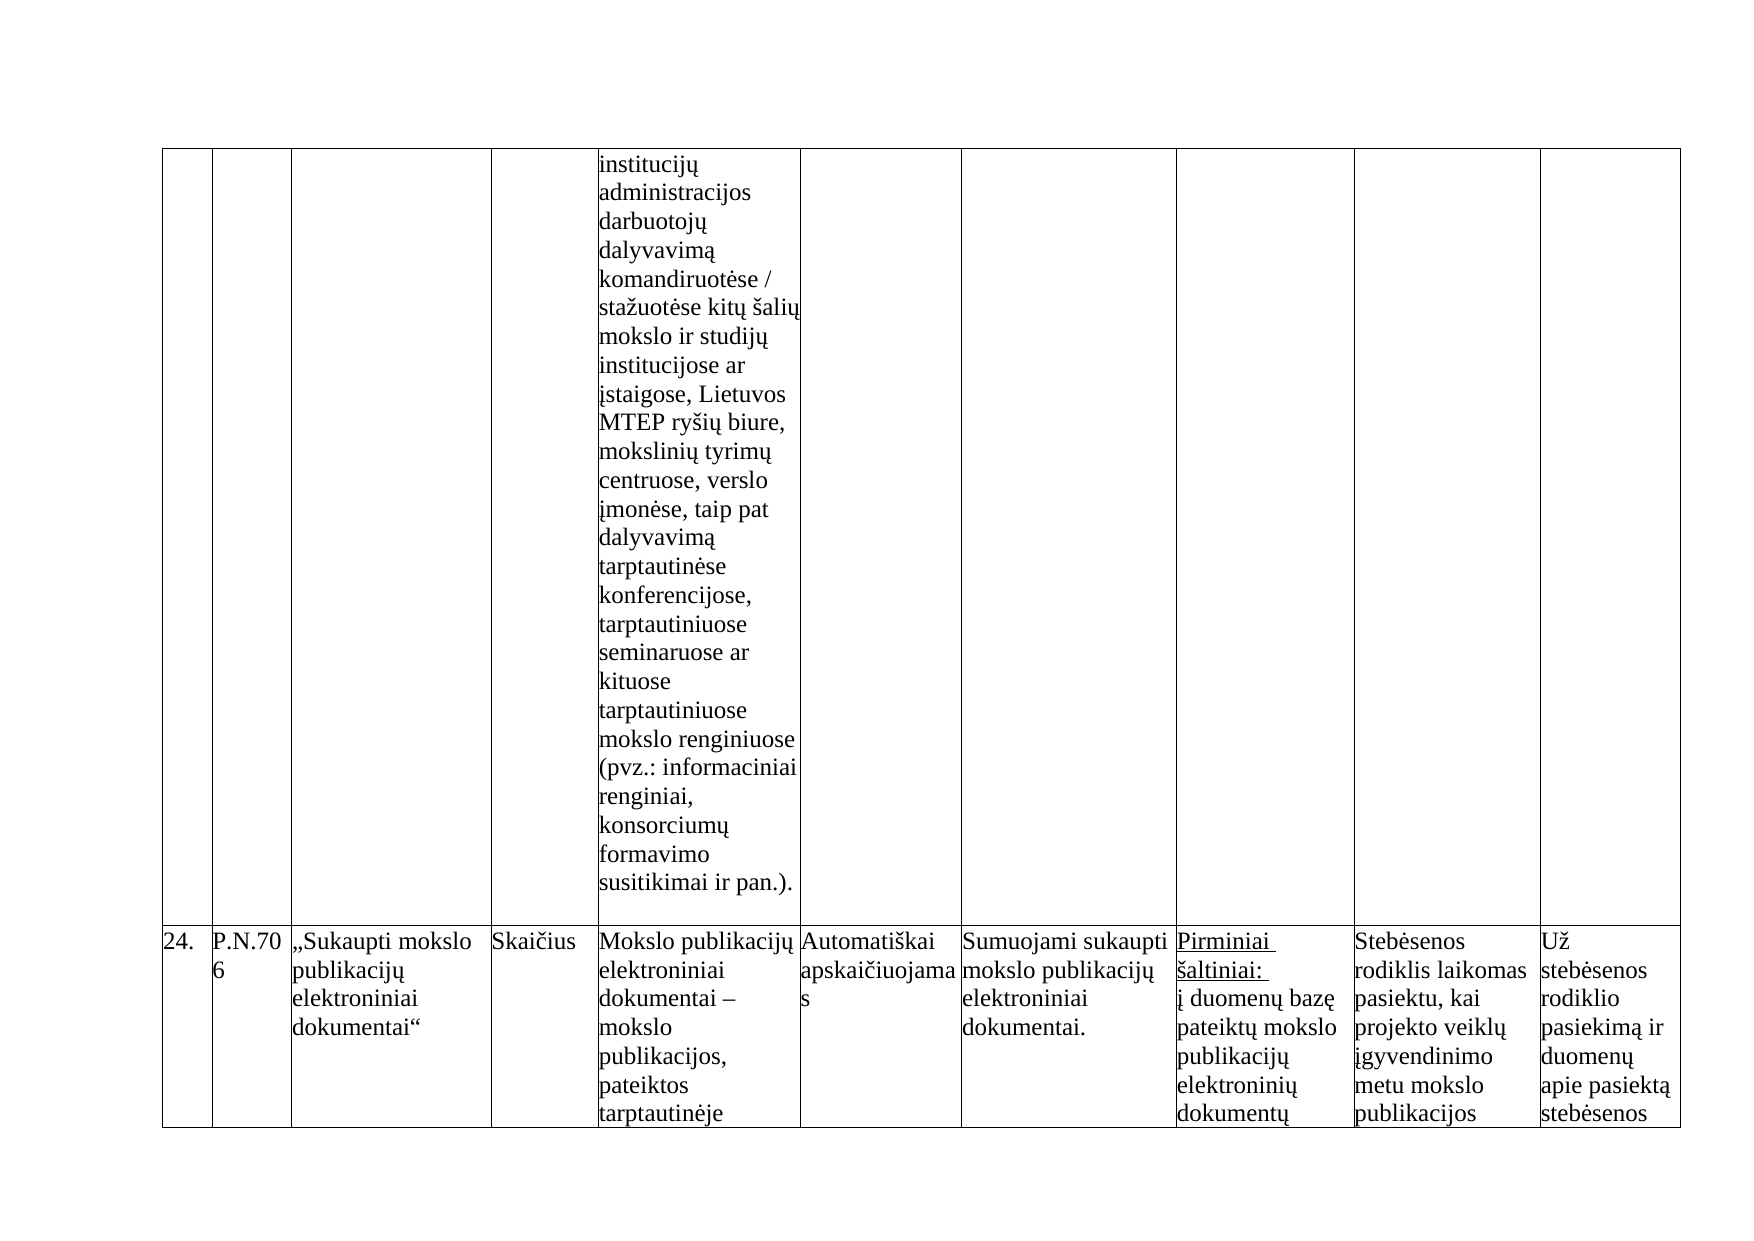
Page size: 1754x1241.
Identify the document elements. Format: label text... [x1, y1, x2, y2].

table_cell [1355, 149, 1540, 925]
table_cell Sumuojami sukaupti mokslo publikacijų elektroniniai dokumentai. [962, 926, 1176, 1127]
table_cell [163, 149, 212, 925]
table_cell „Sukaupti mokslo publikacijų elektroniniai dokumentai“ [292, 926, 491, 1127]
table_cell institucijų administracijos darbuotojų dalyvavimą komandiruotėse / stažuotėse kitų šalių mokslo ir studijų institucijose ar įstaigose, Lietuvos MTEP ryšių biure, mokslinių tyrimų centruose, verslo įmonėse, taip pat dalyvavimą tarptautinėse konferencijose, tarptautiniuose seminaruose ar kituose tarptautiniuose mokslo renginiuose (pvz.: informaciniai renginiai, konsorciumų formavimo susitikimai ir pan.). [599, 149, 800, 925]
table_cell Stebėsenos rodiklis laikomas pasiektu, kai projekto veiklų įgyvendinimo metu mokslo publikacijos [1355, 926, 1540, 1127]
table_cell Skaičius [492, 926, 598, 1127]
table_cell [492, 149, 598, 925]
table_cell [1177, 149, 1354, 925]
table_cell P.N.706 [213, 926, 291, 1127]
table_cell Pirminiai šaltiniai: į duomenų bazę pateiktų mokslo publikacijų elektroninių dokumentų [1177, 926, 1354, 1127]
table_cell [801, 149, 961, 925]
table_cell 24. [163, 926, 212, 1127]
table_cell [292, 149, 491, 925]
table_cell Už stebėsenos rodiklio pasiekimą ir duomenų apie pasiektą stebėsenos [1541, 926, 1680, 1127]
table_cell [213, 149, 291, 925]
table_cell Automatiškai apskaičiuojamas [801, 926, 961, 1127]
table_cell [962, 149, 1176, 925]
table_cell [1541, 149, 1680, 925]
table_cell Mokslo publikacijų elektroniniai dokumentai – mokslo publikacijos, pateiktos tarptautinėje [599, 926, 800, 1127]
